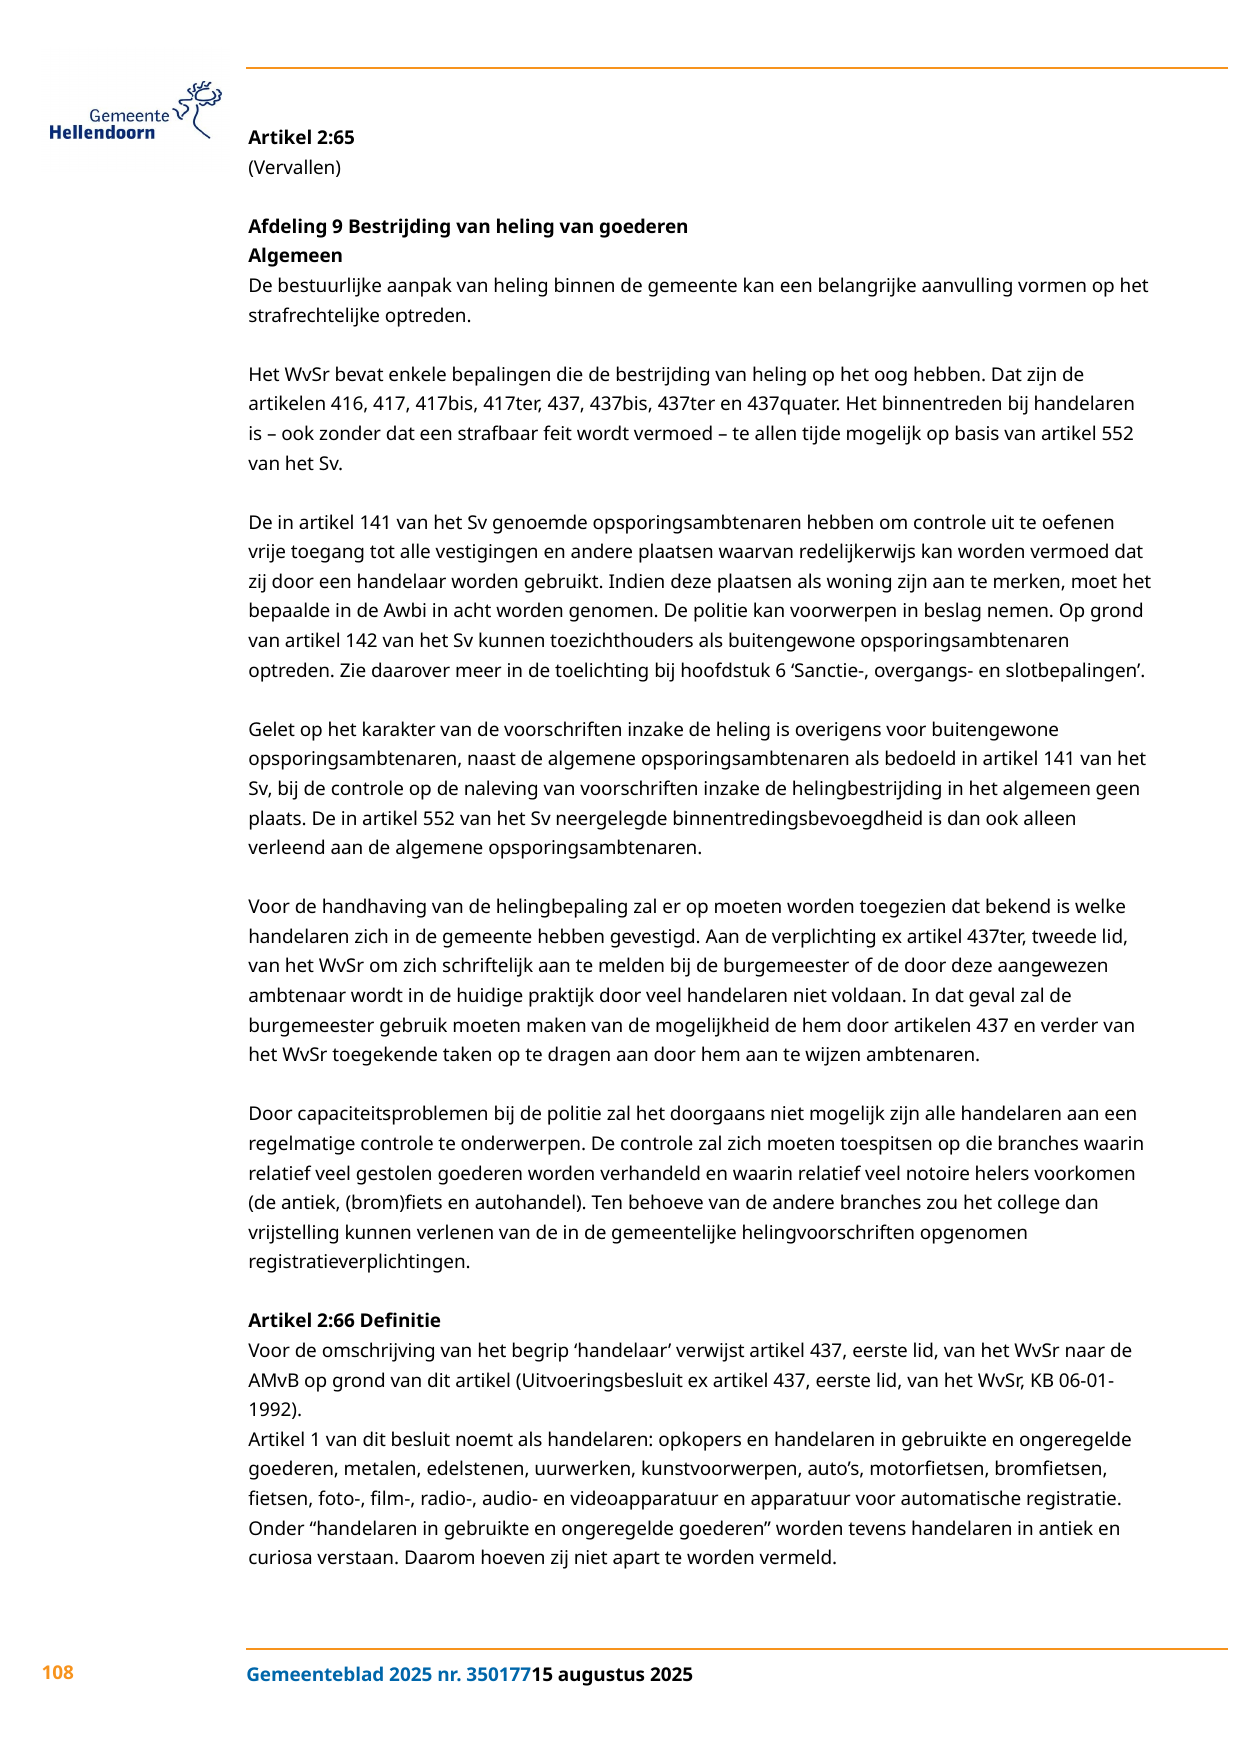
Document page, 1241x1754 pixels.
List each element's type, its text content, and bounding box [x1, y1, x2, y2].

text Algemeen [248, 243, 1152, 268]
picture [41, 47, 231, 172]
text De bestuurlijke aanpak van heling binnen de gemeente kan een belangrijke aanvulling vormen op het strafrechtelijke optreden. [248, 272, 1152, 328]
text Artikel 2:66 Definitie [248, 1308, 1152, 1333]
text Artikel 1 van dit besluit noemt als handelaren: opkopers en handelaren in gebruikte en ongeregelde goederen, metalen, edelstenen, uurwerken, kunstvoorwerpen, auto’s, motorfietsen, bromfietsen, fietsen, foto-, film-, radio-, audio- en videoapparatuur en apparatuur voor automatische registratie. Onder “handelaren in gebruikte en ongeregelde goederen” worden tevens handelaren in antiek en curiosa verstaan. Daarom hoeven zij niet apart te worden vermeld. [248, 1426, 1152, 1570]
text (Vervallen) [248, 154, 1152, 180]
text Artikel 2:65 [248, 124, 1152, 150]
text Voor de handhaving van de helingbepaling zal er op moeten worden toegezien dat bekend is welke handelaren zich in de gemeente hebben gevestigd. Aan de verplichting ex artikel 437ter, tweede lid, van het WvSr om zich schriftelijk aan te melden bij de burgemeester of de door deze aangewezen ambtenaar wordt in de huidige praktijk door veel handelaren niet voldaan. In dat geval zal de burgemeester gebruik moeten maken van de mogelijkheid de hem door artikelen 437 en verder van het WvSr toegekende taken op te dragen aan door hem aan te wijzen ambtenaren. [248, 893, 1152, 1067]
text Het WvSr bevat enkele bepalingen die de bestrijding van heling op het oog hebben. Dat zijn de artikelen 416, 417, 417bis, 417ter, 437, 437bis, 437ter en 437quater. Het binnentreden bij handelaren is – ook zonder dat een strafbaar feit wordt vermoed – te allen tijde mogelijk op basis van artikel 552 van het Sv. [248, 361, 1152, 476]
text Gelet op het karakter van de voorschriften inzake de heling is overigens voor buitengewone opsporingsambtenaren, naast de algemene opsporingsambtenaren als bedoeld in artikel 141 van het Sv, bij de controle op de naleving van voorschriften inzake de helingbestrijding in het algemeen geen plaats. De in artikel 552 van het Sv neergelegde binnentredingsbevoegdheid is dan ook alleen verleend aan de algemene opsporingsambtenaren. [248, 716, 1152, 860]
text De in artikel 141 van het Sv genoemde opsporingsambtenaren hebben om controle uit te oefenen vrije toegang tot alle vestigingen en andere plaatsen waarvan redelijkerwijs kan worden vermoed dat zij door een handelaar worden gebruikt. Indien deze plaatsen als woning zijn aan te merken, moet het bepaalde in de Awbi in acht worden genomen. De politie kan voorwerpen in beslag nemen. Op grond van artikel 142 van het Sv kunnen toezichthouders als buitengewone opsporingsambtenaren optreden. Zie daarover meer in de toelichting bij hoofdstuk 6 ‘Sanctie-, overgangs- en slotbepalingen’. [248, 509, 1152, 683]
text Door capaciteitsproblemen bij de politie zal het doorgaans niet mogelijk zijn alle handelaren aan een regelmatige controle te onderwerpen. De controle zal zich moeten toespitsen op die branches waarin relatief veel gestolen goederen worden verhandeld en waarin relatief veel notoire helers voorkomen (de antiek, (brom)fiets en autohandel). Ten behoeve van de andere branches zou het college dan vrijstelling kunnen verlenen van de in de gemeentelijke helingvoorschriften opgenomen registratieverplichtingen. [248, 1101, 1152, 1274]
text Afdeling 9 Bestrijding van heling van goederen [248, 213, 1152, 239]
text Voor de omschrijving van het begrip ‘handelaar’ verwijst artikel 437, eerste lid, van het WvSr naar de AMvB op grond van dit artikel (Uitvoeringsbesluit ex artikel 437, eerste lid, van het WvSr, KB 06-01-1992). [248, 1337, 1152, 1422]
